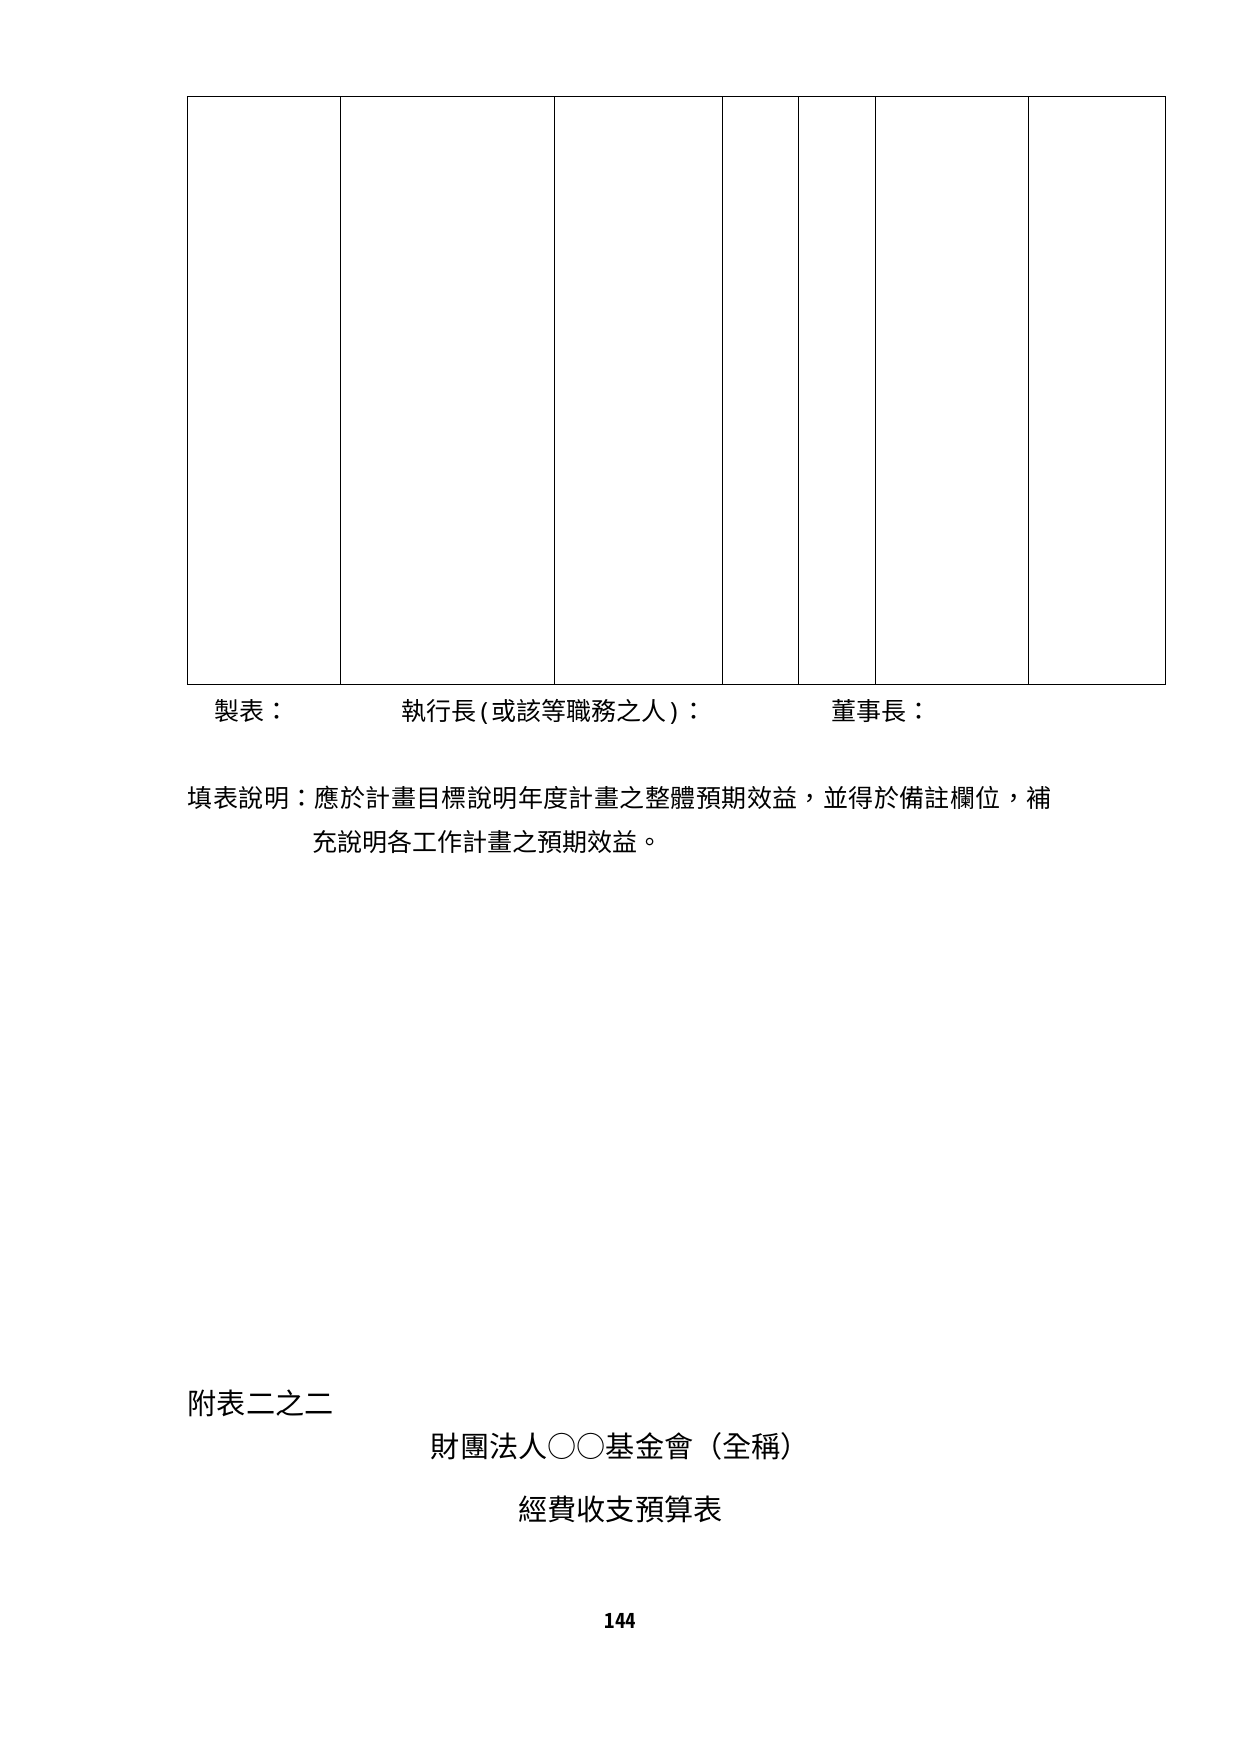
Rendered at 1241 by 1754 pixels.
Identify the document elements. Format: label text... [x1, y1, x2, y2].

text 財團法人○○基金會（全稱） [187, 1422, 1053, 1466]
table_cell [723, 97, 798, 684]
table_cell [876, 97, 1028, 684]
table_cell [341, 97, 554, 684]
text 經費收支預算表 [187, 1466, 1053, 1529]
table_cell [555, 97, 722, 684]
text 填表說明：應於計畫目標說明年度計畫之整體預期效益，並得於備註欄位，補充說明各工作計畫之預期效益。 [188, 772, 1053, 860]
table_cell [188, 97, 340, 684]
table_cell [1029, 97, 1165, 684]
text 製表： 執行長(或該等職務之人)： 董事長： [99, 685, 1053, 729]
text 附表二之二 [187, 1360, 1053, 1422]
table_cell [799, 97, 875, 684]
